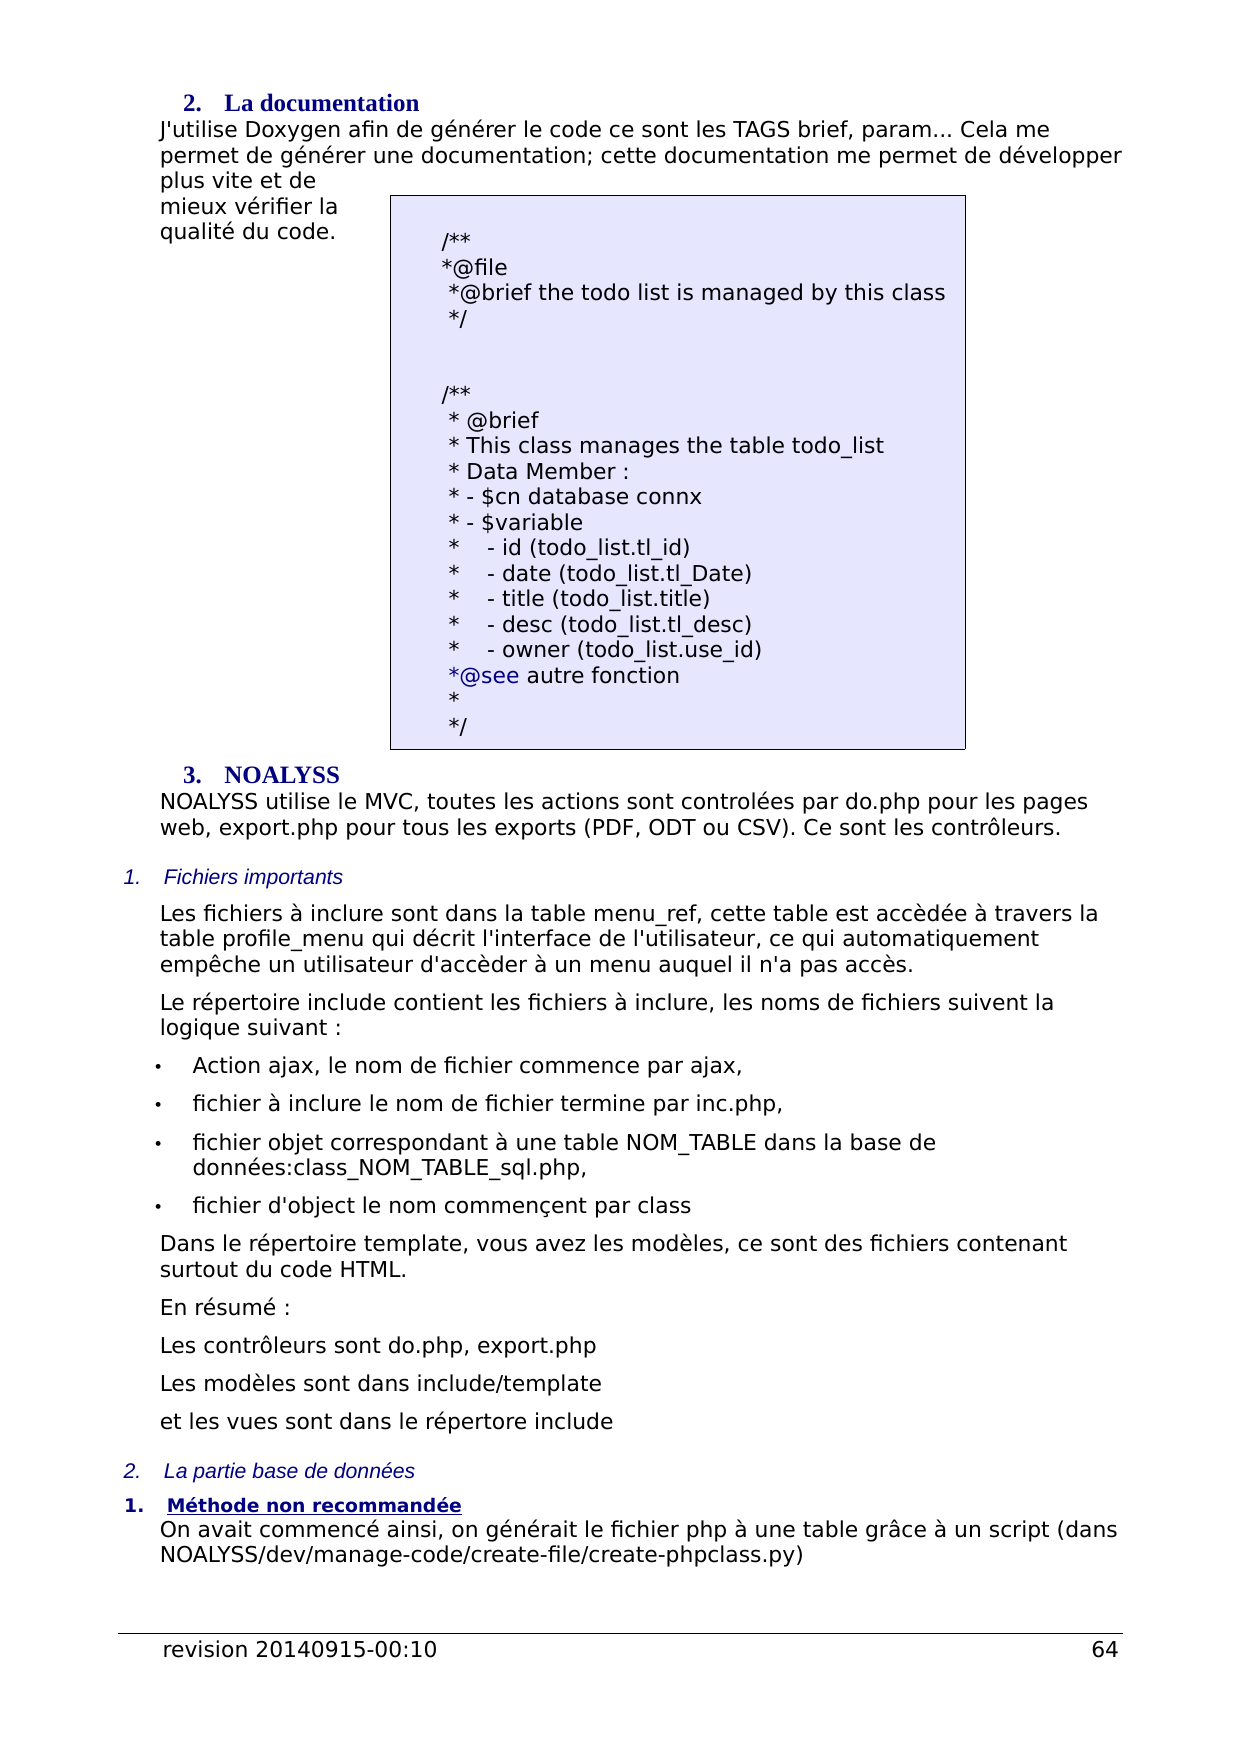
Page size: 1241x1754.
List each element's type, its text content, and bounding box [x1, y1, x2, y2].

subtitle Fichiers importants [117, 865, 1123, 889]
text *@file *@brief the todo list is managed by this class */ /** [441, 255, 956, 408]
text Les fichiers à inclure sont dans la table menu_ref, cette table est accèdée à travers la table profile_menu qui décrit l'interface de l'utilisateur, ce qui automatiquement empêche un utilisateur d'accèder à un menu auquel il n'a pas accès. [159, 901, 1123, 977]
text et les vues sont dans le répertore include [159, 1409, 1123, 1434]
subtitle Méthode non recommandée [117, 1495, 1123, 1517]
text Les contrôleurs sont do.php, export.php [159, 1333, 1123, 1358]
list fichier à inclure le nom de fichier termine par inc.php, [155, 1092, 1123, 1117]
text *@see autre fonction * */ [441, 663, 956, 740]
text * @brief * This class manages the table todo_list * Data Member : * - $cn database connx * - $variable * - id (todo_list.tl_id) * - date (todo_list.tl_Date) * - title (todo_list.title) * - desc (todo_list.tl_desc) * - owner (todo_list.use_id) [441, 408, 956, 663]
text Le répertoire include contient les fichiers à inclure, les noms de fichiers suivent la logique suivant : [159, 990, 1123, 1041]
list Action ajax, le nom de fichier commence par ajax, [155, 1053, 1123, 1079]
list fichier objet correspondant à une table NOM_TABLE dans la base de données:class_NOM_TABLE_sql.php, [155, 1129, 1123, 1181]
text NOALYSS utilise le MVC, toutes les actions sont controlées par do.php pour les pages web, export.php pour tous les exports (PDF, ODT ou CSV). Ce sont les contrôleurs. [159, 789, 1123, 840]
text J'utilise Doxygen afin de générer le code ce sont les TAGS brief, param... Cela me permet de générer une documentation; cette documentation me permet de développer plus vite et de mieux vérifier la qualité du code. [159, 117, 1123, 761]
subtitle NOALYSS [177, 761, 1123, 789]
text Dans le répertoire template, vous avez les modèles, ce sont des fichiers contenant surtout du code HTML. [159, 1231, 1123, 1282]
text On avait commencé ainsi, on générait le fichier php à une table grâce à un script (dans NOALYSS/dev/manage-code/create-file/create-phpclass.py) [159, 1517, 1123, 1568]
text /** [441, 204, 956, 255]
subtitle La documentation [177, 88, 1123, 117]
text En résumé : [159, 1295, 1123, 1320]
text Les modèles sont dans include/template [159, 1371, 1123, 1396]
list fichier d'object le nom commençent par class [155, 1193, 1123, 1219]
subtitle La partie base de données [117, 1458, 1123, 1483]
